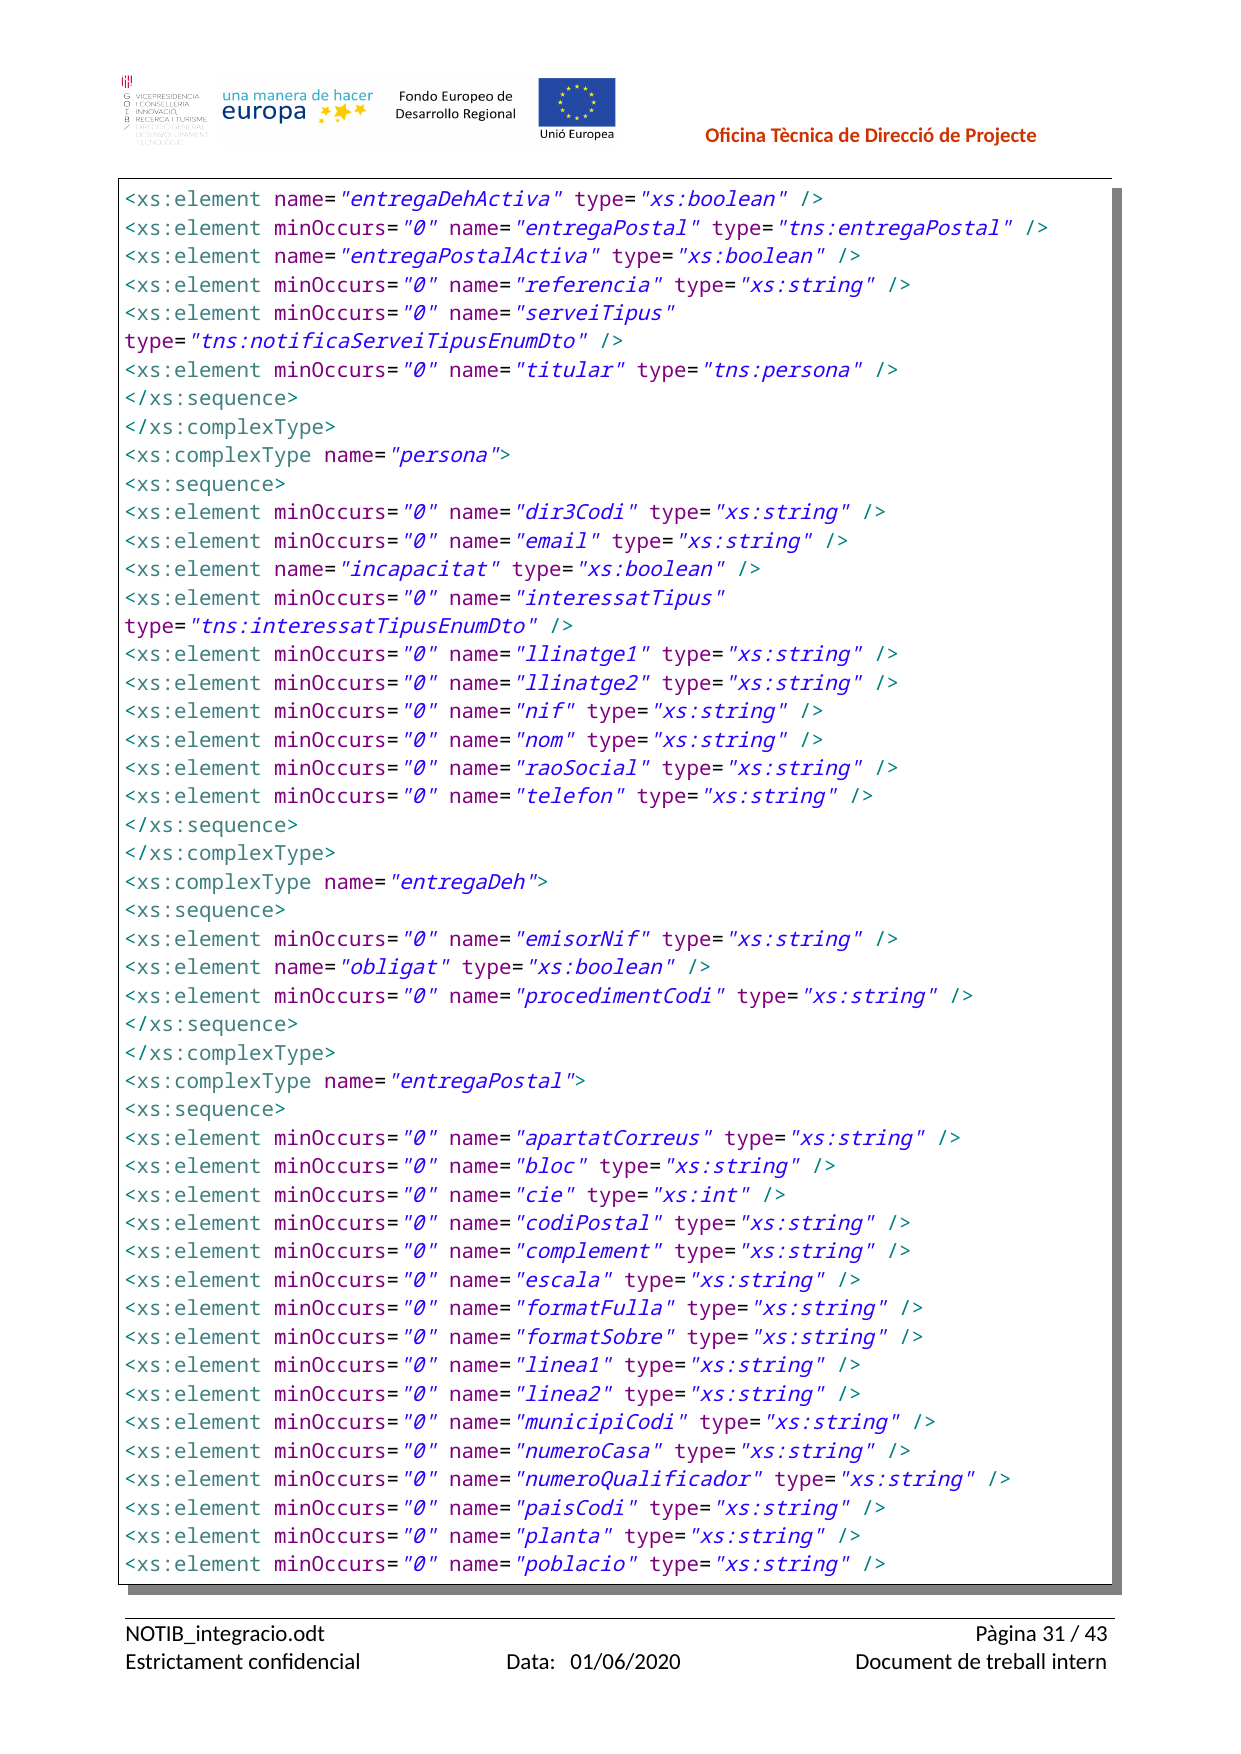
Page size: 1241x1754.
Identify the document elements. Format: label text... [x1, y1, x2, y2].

picture [118, 73, 213, 147]
table_header <xs:element name="entregaDehActiva" type="xs:boolean" /> <xs:element minOccurs="0" name="entregaPostal" type="tns:entregaPostal" /> <xs:element name="entregaPostalActiva" type="xs:boolean" /> <xs:element minOccurs="0" name="referencia" type="xs:string" /> <xs:element minOccurs="0" name="serveiTipus" type="tns:notificaServeiTipusEnumDto" /> <xs:element minOccurs="0" name="titular" type="tns:persona" /> </xs:sequence> </xs:complexType> <xs:complexType name="persona"> <xs:sequence> <xs:element minOccurs="0" name="dir3Codi" type="xs:string" /> <xs:element minOccurs="0" name="email" type="xs:string" /> <xs:element name="incapacitat" type="xs:boolean" /> <xs:element minOccurs="0" name="interessatTipus" type="tns:interessatTipusEnumDto" /> <xs:element minOccurs="0" name="llinatge1" type="xs:string" /> <xs:element minOccurs="0" name="llinatge2" type="xs:string" /> <xs:element minOccurs="0" name="nif" type="xs:string" /> <xs:element minOccurs="0" name="nom" type="xs:string" /> <xs:element minOccurs="0" name="raoSocial" type="xs:string" /> <xs:element minOccurs="0" name="telefon" type="xs:string" /> </xs:sequence> </xs:complexType> <xs:complexType name="entregaDeh"> <xs:sequence> <xs:element minOccurs="0" name="emisorNif" type="xs:string" /> <xs:element name="obligat" type="xs:boolean" /> <xs:element minOccurs="0" name="procedimentCodi" type="xs:string" /> </xs:sequence> </xs:complexType> <xs:complexType name="entregaPostal"> <xs:sequence> <xs:element minOccurs="0" name="apartatCorreus" type="xs:string" /> <xs:element minOccurs="0" name="bloc" type="xs:string" /> <xs:element minOccurs="0" name="cie" type="xs:int" /> <xs:element minOccurs="0" name="codiPostal" type="xs:string" /> <xs:element minOccurs="0" name="complement" type="xs:string" /> <xs:element minOccurs="0" name="escala" type="xs:string" /> <xs:element minOccurs="0" name="formatFulla" type="xs:string" /> <xs:element minOccurs="0" name="formatSobre" type="xs:string" /> <xs:element minOccurs="0" name="linea1" type="xs:string" /> <xs:element minOccurs="0" name="linea2" type="xs:string" /> <xs:element minOccurs="0" name="municipiCodi" type="xs:string" /> <xs:element minOccurs="0" name="numeroCasa" type="xs:string" /> <xs:element minOccurs="0" name="numeroQualificador" type="xs:string" /> <xs:element minOccurs="0" name="paisCodi" type="xs:string" /> <xs:element minOccurs="0" name="planta" type="xs:string" /> <xs:element minOccurs="0" name="poblacio" type="xs:string" /> [119, 179, 1112, 1584]
picture [219, 73, 621, 147]
